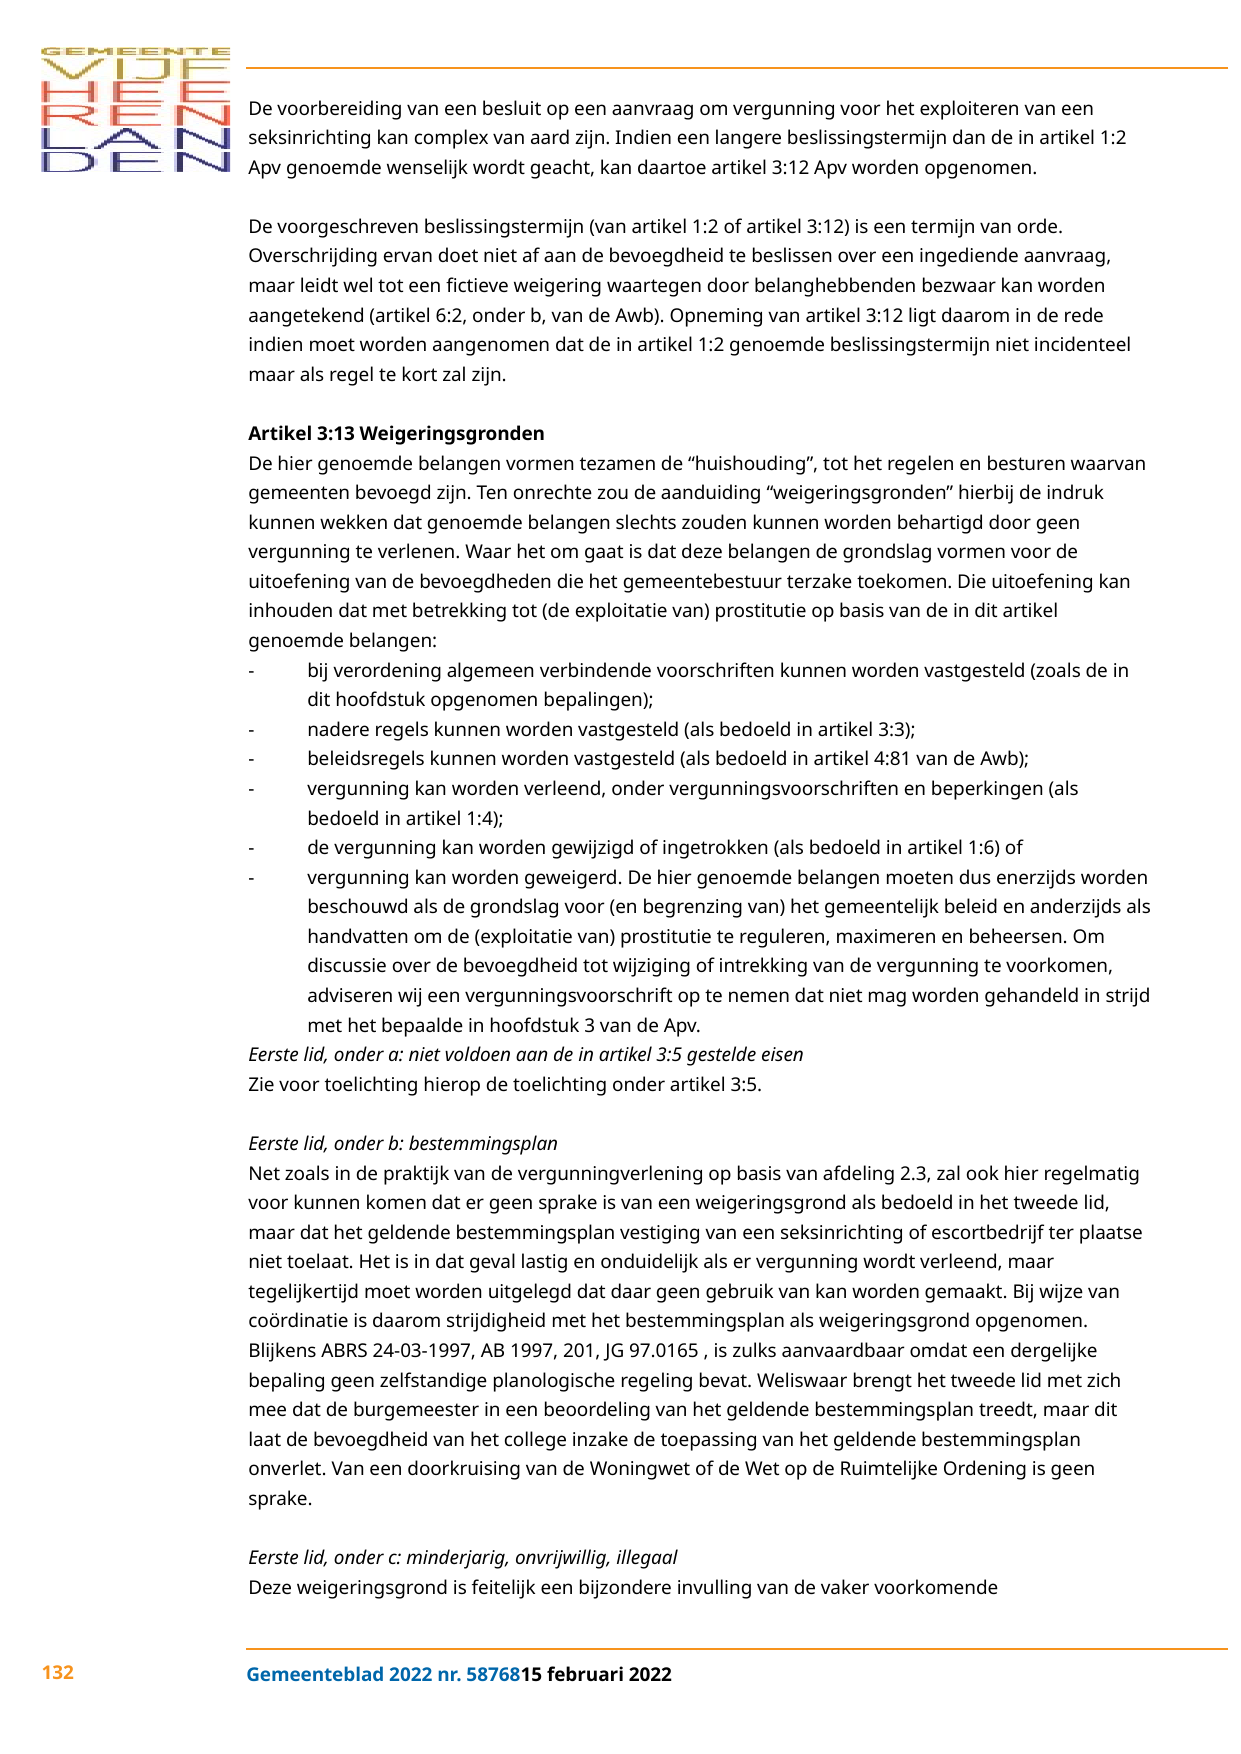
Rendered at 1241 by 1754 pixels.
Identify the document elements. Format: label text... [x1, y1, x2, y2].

text De hier genoemde belangen vormen tezamen de “huishouding”, tot het regelen en besturen waarvan gemeenten bevoegd zijn. Ten onrechte zou de aanduiding “weigeringsgronden” hierbij de indruk kunnen wekken dat genoemde belangen slechts zouden kunnen worden behartigd door geen vergunning te verlenen. Waar het om gaat is dat deze belangen de grondslag vormen voor de uitoefening van de bevoegdheden die het gemeentebestuur terzake toekomen. Die uitoefening kan inhouden dat met betrekking tot (de exploitatie van) prostitutie op basis van de in dit artikel genoemde belangen: [248, 450, 1152, 653]
text Eerste lid, onder c: minderjarig, onvrijwillig, illegaal [248, 1544, 1152, 1570]
text De voorbereiding van een besluit op een aanvraag om vergunning voor het exploiteren van een seksinrichting kan complex van aard zijn. Indien een langere beslissingstermijn dan de in artikel 1:2 Apv genoemde wenselijk wordt geacht, kan daartoe artikel 3:12 Apv worden opgenomen. [248, 95, 1152, 180]
text De voorgeschreven beslissingstermijn (van artikel 1:2 of artikel 3:12) is een termijn van orde. Overschrijding ervan doet niet af aan de bevoegdheid te beslissen over een ingediende aanvraag, maar leidt wel tot een fictieve weigering waartegen door belanghebbenden bezwaar kan worden aangetekend (artikel 6:2, onder b, van de Awb). Opneming van artikel 3:12 ligt daarom in de rede indien moet worden aangenomen dat de in artikel 1:2 genoemde beslissingstermijn niet incidenteel maar als regel te kort zal zijn. [248, 213, 1152, 387]
text Net zoals in de praktijk van de vergunningverlening op basis van afdeling 2.3, zal ook hier regelmatig voor kunnen komen dat er geen sprake is van een weigeringsgrond als bedoeld in het tweede lid, maar dat het geldende bestemmingsplan vestiging van een seksinrichting of escortbedrijf ter plaatse niet toelaat. Het is in dat geval lastig en onduidelijk als er vergunning wordt verleend, maar tegelijkertijd moet worden uitgelegd dat daar geen gebruik van kan worden gemaakt. Bij wijze van coördinatie is daarom strijdigheid met het bestemmingsplan als weigeringsgrond opgenomen. Blijkens ABRS 24-03-1997, AB 1997, 201, JG 97.0165 , is zulks aanvaardbaar omdat een dergelijke bepaling geen zelfstandige planologische regeling bevat. Weliswaar brengt het tweede lid met zich mee dat de burgemeester in een beoordeling van het geldende bestemmingsplan treedt, maar dit laat de bevoegdheid van het college inzake de toepassing van het geldende bestemmingsplan onverlet. Van een doorkruising van de Woningwet of de Wet op de Ruimtelijke Ordening is geen sprake. [248, 1160, 1152, 1511]
text Eerste lid, onder b: bestemmingsplan [248, 1130, 1152, 1156]
list nadere regels kunnen worden vastgesteld (als bedoeld in artikel 3:3); [248, 716, 1152, 742]
picture [41, 47, 231, 172]
text Artikel 3:13 Weigeringsgronden [248, 420, 1152, 446]
text Deze weigeringsgrond is feitelijk een bijzondere invulling van de vaker voorkomende [248, 1574, 1152, 1600]
list de vergunning kan worden gewijzigd of ingetrokken (als bedoeld in artikel 1:6) of [248, 834, 1152, 860]
text Zie voor toelichting hierop de toelichting onder artikel 3:5. [248, 1071, 1152, 1097]
list beleidsregels kunnen worden vastgesteld (als bedoeld in artikel 4:81 van de Awb); [248, 746, 1152, 771]
list vergunning kan worden geweigerd. De hier genoemde belangen moeten dus enerzijds worden beschouwd als de grondslag voor (en begrenzing van) het gemeentelijk beleid en anderzijds als handvatten om de (exploitatie van) prostitutie te reguleren, maximeren en beheersen. Om discussie over de bevoegdheid tot wijziging of intrekking van de vergunning te voorkomen, adviseren wij een vergunningsvoorschrift op te nemen dat niet mag worden gehandeld in strijd met het bepaalde in hoofdstuk 3 van de Apv. [248, 864, 1152, 1038]
text Eerste lid, onder a: niet voldoen aan de in artikel 3:5 gestelde eisen [248, 1041, 1152, 1067]
list vergunning kan worden verleend, onder vergunningsvoorschriften en beperkingen (als bedoeld in artikel 1:4); [248, 775, 1152, 831]
list bij verordening algemeen verbindende voorschriften kunnen worden vastgesteld (zoals de in dit hoofdstuk opgenomen bepalingen); [248, 657, 1152, 712]
